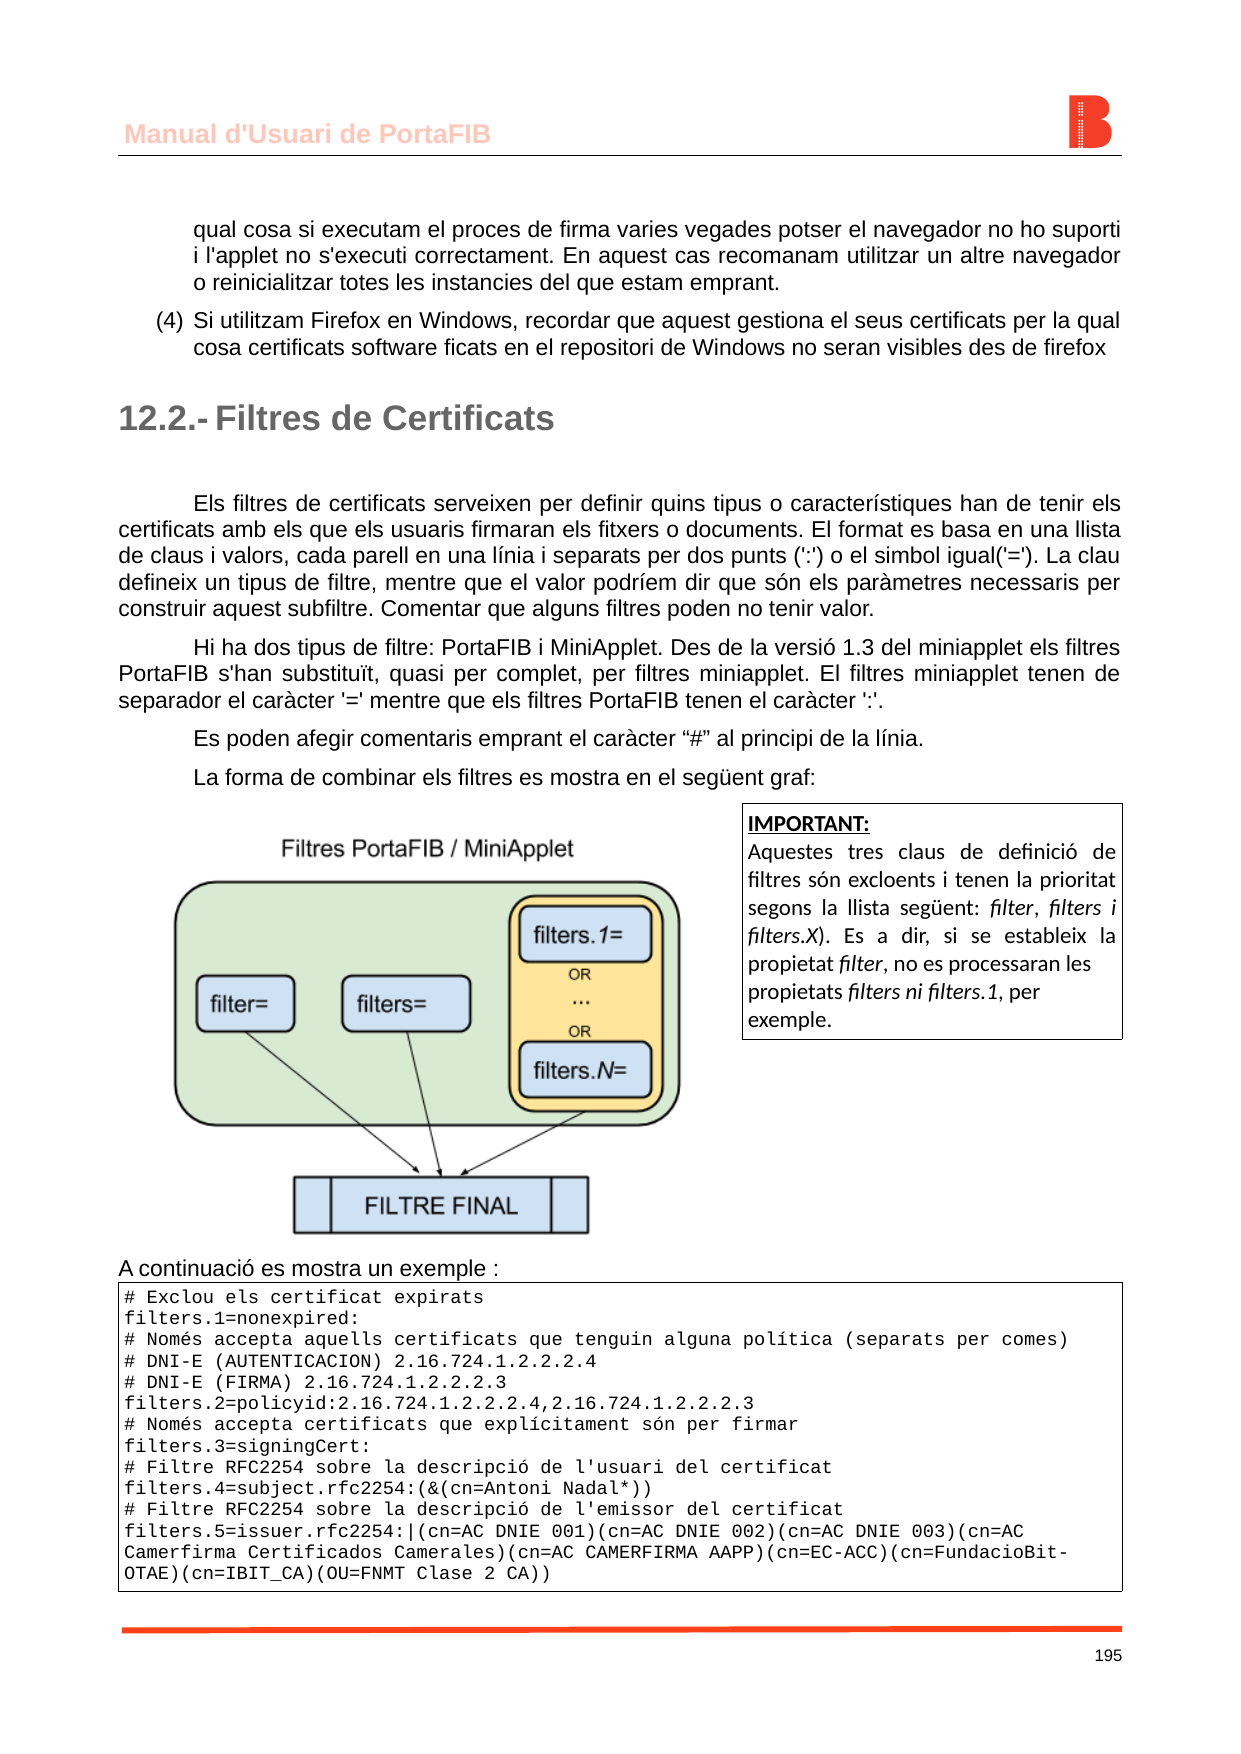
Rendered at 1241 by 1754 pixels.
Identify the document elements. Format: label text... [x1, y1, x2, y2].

text A continuació es mostra un exemple : [118, 1255, 1122, 1282]
table_header IMPORTANT: Aquestes tres claus de definició de filtres són excloents i tenen la prioritat segons la llista següent: filter, filters i filters.X). Es a dir, si se estableix la propietat filter, no es processaran les propietats filters ni filters.1, per exemple. [743, 804, 1122, 1039]
text La forma de combinar els filtres es mostra en el següent graf: [118, 764, 1122, 791]
text Els filtres de certificats serveixen per definir quins tipus o característiques han de tenir els certificats amb els que els usuaris firmaran els fitxers o documents. El format es basa en una llista de claus i valors, cada parell en una línia i separats per dos punts (':') o el simbol igual('='). La clau defineix un tipus de filtre, mentre que el valor podríem dir que són els paràmetres necessaris per construir aquest subfiltre. Comentar que alguns filtres poden no tenir valor. [118, 489, 1122, 621]
table_cell [742, 1040, 1122, 1255]
picture [1063, 94, 1117, 150]
text Hi ha dos tipus de filtre: PortaFIB i MiniApplet. Des de la versió 1.3 del miniapplet els filtres PortaFIB s'han substituït, quasi per complet, per filtres miniapplet. El filtres miniapplet tenen de separador el caràcter '=' mentre que els filtres PortaFIB tenen el caràcter ':'. [118, 634, 1122, 713]
picture [161, 808, 699, 1250]
table_header # Exclou els certificat expirats filters.1=nonexpired: # Només accepta aquells certificats que tenguin alguna política (separats per comes) # DNI-E (AUTENTICACION) 2.16.724.1.2.2.2.4 # DNI-E (FIRMA) 2.16.724.1.2.2.2.3 filters.2=policyid:2.16.724.1.2.2.2.4,2.16.724.1.2.2.2.3 # Només accepta certificats que explícitament són per firmar filters.3=signingCert: # Filtre RFC2254 sobre la descripció de l'usuari del certificat filters.4=subject.rfc2254:(&(cn=Antoni Nadal*)) # Filtre RFC2254 sobre la descripció de l'emissor del certificat filters.5=issuer.rfc2254:|(cn=AC DNIE 001)(cn=AC DNIE 002)(cn=AC DNIE 003)(cn=AC Camerfirma Certificados Camerales)(cn=AC CAMERFIRMA AAPP)(cn=EC-ACC)(cn=FundacioBit-OTAE)(cn=IBIT_CA)(OU=FNMT Clase 2 CA)) [119, 1283, 1122, 1591]
subtitle Filtres de Certificats [118, 397, 1122, 438]
text Es poden afegir comentaris emprant el caràcter “#” al principi de la línia. [118, 725, 1122, 752]
table_header [118, 803, 742, 1255]
list Si utilitzam Firefox en Windows, recordar que aquest gestiona el seus certificats per la qual cosa certificats software ficats en el repositori de Windows no seran visibles des de firefox [156, 307, 1122, 360]
list qual cosa si executam el proces de firma varies vegades potser el navegador no ho suporti i l'applet no s'executi correctament. En aquest cas recomanam utilitzar un altre navegador o reinicialitzar totes les instancies del que estam emprant. [156, 216, 1122, 295]
